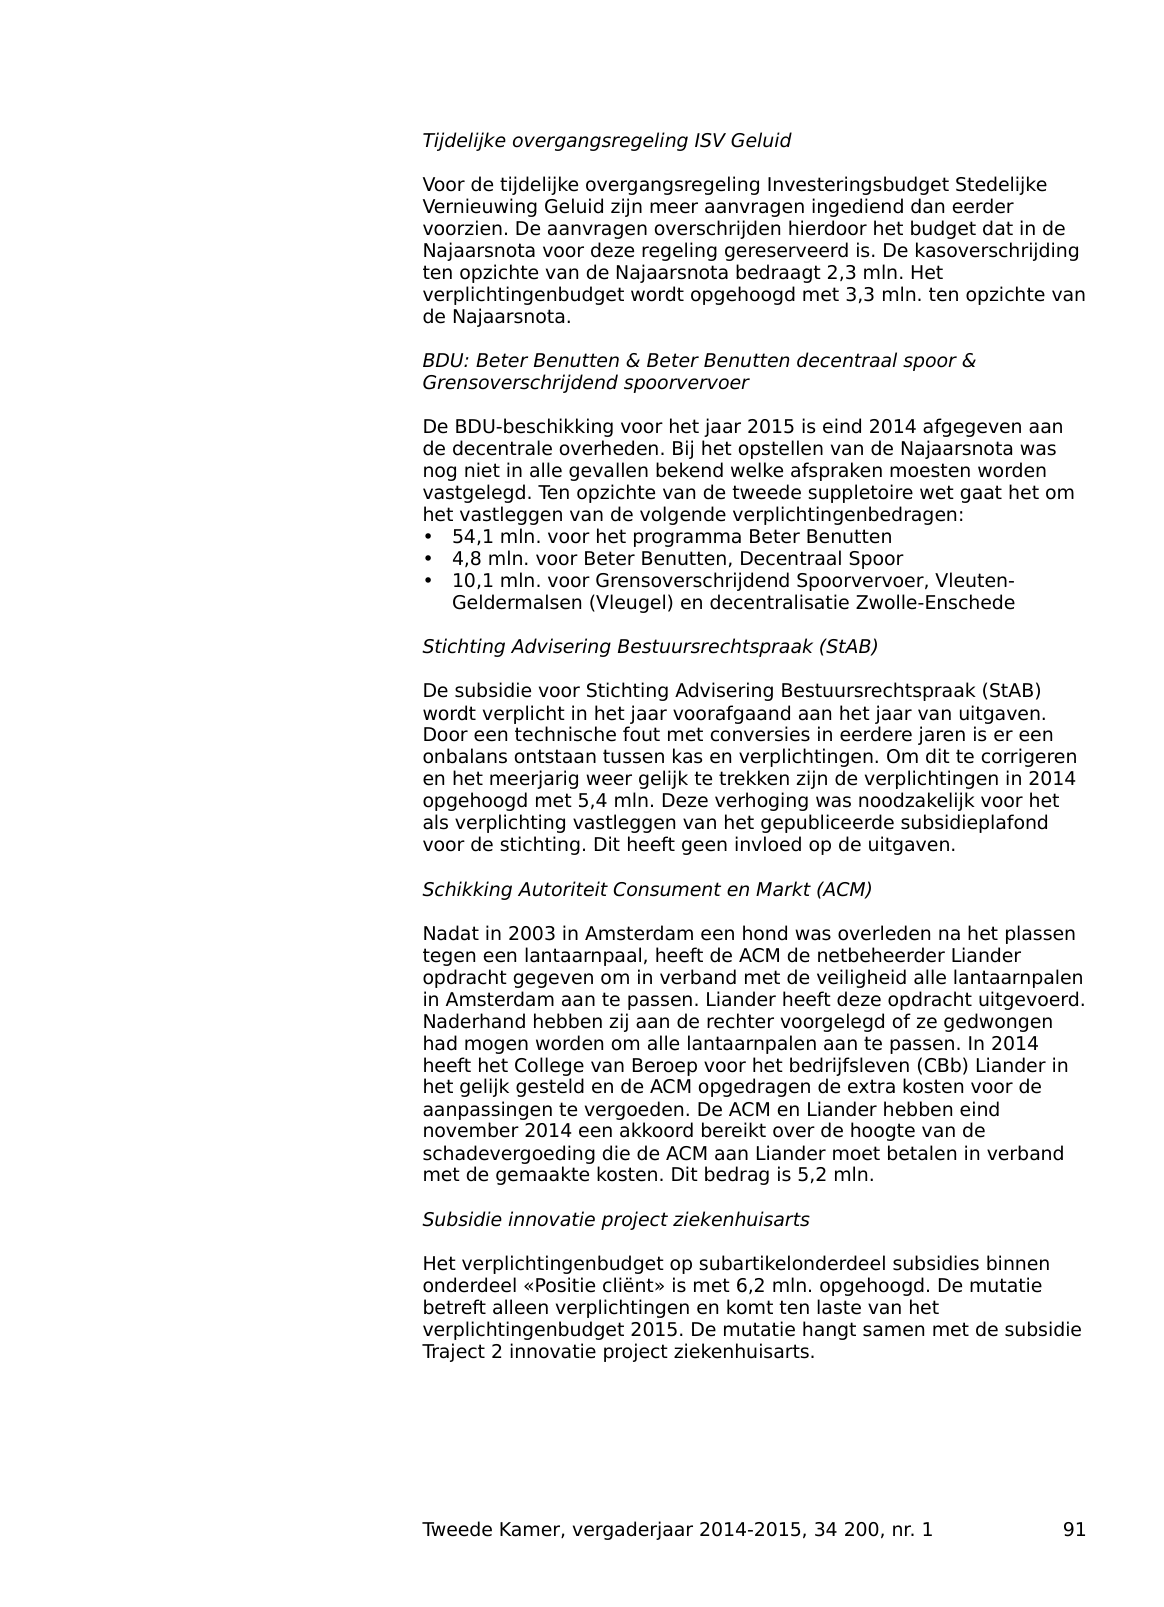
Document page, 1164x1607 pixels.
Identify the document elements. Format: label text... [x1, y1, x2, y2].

subtitle Schikking Autoriteit Consument en Markt (ACM) [422, 878, 1087, 900]
text • 54,1 mln. voor het programma Beter Benutten [422, 526, 1087, 548]
subtitle Subsidie innovatie project ziekenhuisarts [422, 1208, 1087, 1231]
text De BDU-beschikking voor het jaar 2015 is eind 2014 afgegeven aan de decentrale overheden. Bij het opstellen van de Najaarsnota was nog niet in alle gevallen bekend welke afspraken moesten worden vastgelegd. Ten opzichte van de tweede suppletoire wet gaat het om het vastleggen van de volgende verplichtingenbedragen: [422, 416, 1087, 526]
text • 10,1 mln. voor Grensoverschrijdend Spoorvervoer, Vleuten-Geldermalsen (Vleugel) en decentralisatie Zwolle-Enschede [422, 570, 1087, 614]
text • 4,8 mln. voor Beter Benutten, Decentraal Spoor [422, 548, 1087, 570]
text De subsidie voor Stichting Advisering Bestuursrechtspraak (StAB) wordt verplicht in het jaar voorafgaand aan het jaar van uitgaven. Door een technische fout met conversies in eerdere jaren is er een onbalans ontstaan tussen kas en verplichtingen. Om dit te corrigeren en het meerjarig weer gelijk te trekken zijn de verplichtingen in 2014 opgehoogd met 5,4 mln. Deze verhoging was noodzakelijk voor het als verplichting vastleggen van het gepubliceerde subsidieplafond voor de stichting. Dit heeft geen invloed op de uitgaven. [422, 680, 1087, 856]
text Voor de tijdelijke overgangsregeling Investeringsbudget Stedelijke Vernieuwing Geluid zijn meer aanvragen ingediend dan eerder voorzien. De aanvragen overschrijden hierdoor het budget dat in de Najaarsnota voor deze regeling gereserveerd is. De kasoverschrijding ten opzichte van de Najaarsnota bedraagt 2,3 mln. Het verplichtingenbudget wordt opgehoogd met 3,3 mln. ten opzichte van de Najaarsnota. [422, 174, 1087, 328]
subtitle Tijdelijke overgangsregeling ISV Geluid [422, 130, 1087, 152]
subtitle BDU: Beter Benutten & Beter Benutten decentraal spoor & Grensoverschrijdend spoorvervoer [422, 350, 1087, 394]
subtitle Stichting Advisering Bestuursrechtspraak (StAB) [422, 636, 1087, 658]
text Nadat in 2003 in Amsterdam een hond was overleden na het plassen tegen een lantaarnpaal, heeft de ACM de netbeheerder Liander opdracht gegeven om in verband met de veiligheid alle lantaarnpalen in Amsterdam aan te passen. Liander heeft deze opdracht uitgevoerd. Naderhand hebben zij aan de rechter voorgelegd of ze gedwongen had mogen worden om alle lantaarnpalen aan te passen. In 2014 heeft het College van Beroep voor het bedrijfsleven (CBb) Liander in het gelijk gesteld en de ACM opgedragen de extra kosten voor de aanpassingen te vergoeden. De ACM en Liander hebben eind november 2014 een akkoord bereikt over de hoogte van de schadevergoeding die de ACM aan Liander moet betalen in verband met de gemaakte kosten. Dit bedrag is 5,2 mln. [422, 923, 1087, 1186]
text Het verplichtingenbudget op subartikelonderdeel subsidies binnen onderdeel «Positie cliënt» is met 6,2 mln. opgehoogd. De mutatie betreft alleen verplichtingen en komt ten laste van het verplichtingenbudget 2015. De mutatie hangt samen met de subsidie Traject 2 innovatie project ziekenhuisarts. [422, 1253, 1087, 1363]
